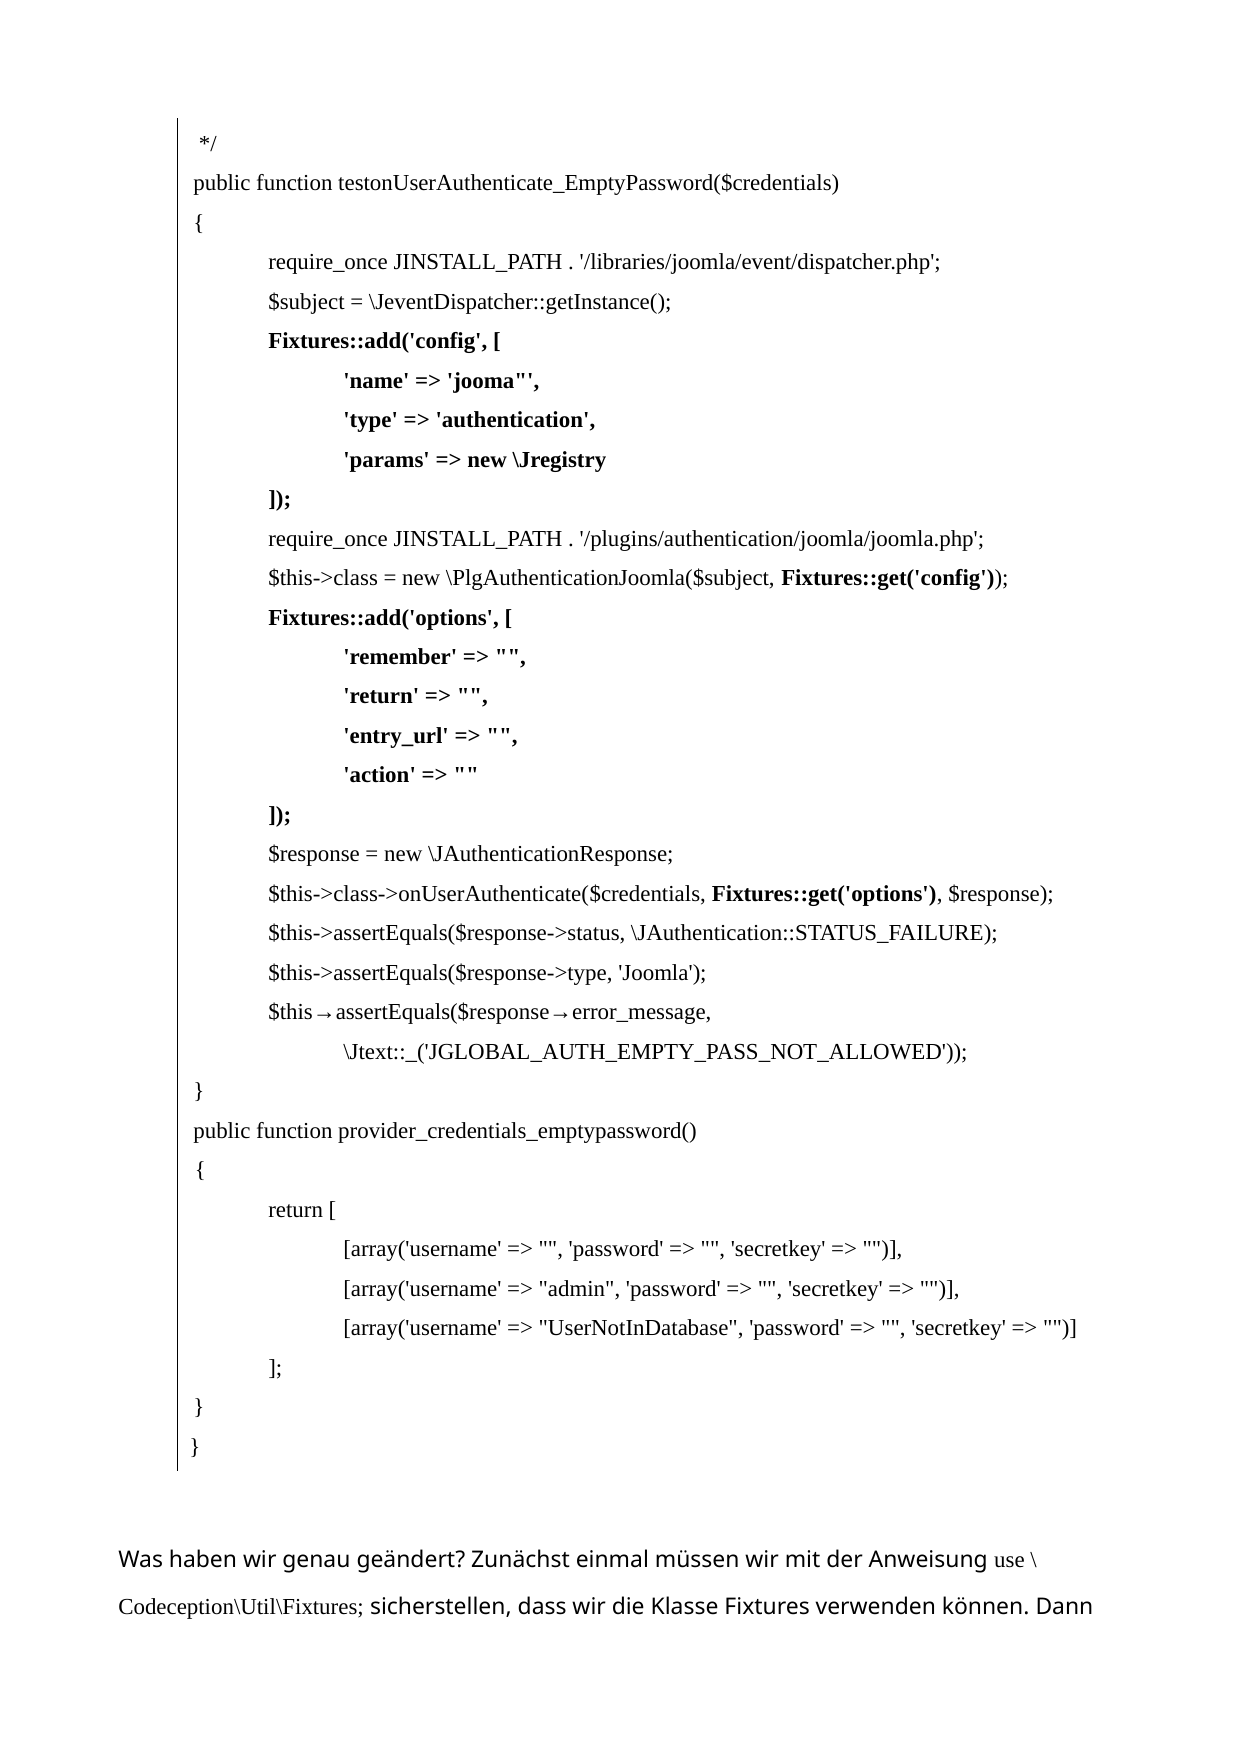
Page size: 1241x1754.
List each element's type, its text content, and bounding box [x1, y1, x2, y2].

text */ public function testonUserAuthenticate_EmptyPassword($credentials) { require_once JINSTALL_PATH . '/libraries/joomla/event/dispatcher.php'; $subject = \JeventDispatcher::getInstance(); Fixtures::add('config', [ 'name' => 'jooma"', 'type' => 'authentication', 'params' => new \Jregistry ]); require_once JINSTALL_PATH . '/plugins/authentication/joomla/joomla.php'; $this->class = new \PlgAuthenticationJoomla($subject, Fixtures::get('config')); Fixtures::add('options', [ 'remember' => "", 'return' => "", 'entry_url' => "", 'action' => "" ]); $response = new \JAuthenticationResponse; $this->class->onUserAuthenticate($credentials, Fixtures::get('options'), $response); $this->assertEquals($response->status, \JAuthentication::STATUS_FAILURE); $this->assertEquals($response->type, 'Joomla'); $this→assertEquals($response→error_message, \Jtext::_('JGLOBAL_AUTH_EMPTY_PASS_NOT_ALLOWED')); } public function provider_credentials_emptypassword() { return [ [array('username' => "", 'password' => "", 'secretkey' => "")], [array('username' => "admin", 'password' => "", 'secretkey' => "")], [array('username' => "UserNotInDatabase", 'password' => "", 'secretkey' => "")] ]; } } [178, 118, 1122, 1471]
text Was haben wir genau geändert? Zunächst einmal müssen wir mit der Anweisung use \Codeception\Util\Fixtures; sicherstellen, dass wir die Klasse Fixtures verwenden können. Dann [118, 1543, 1122, 1621]
